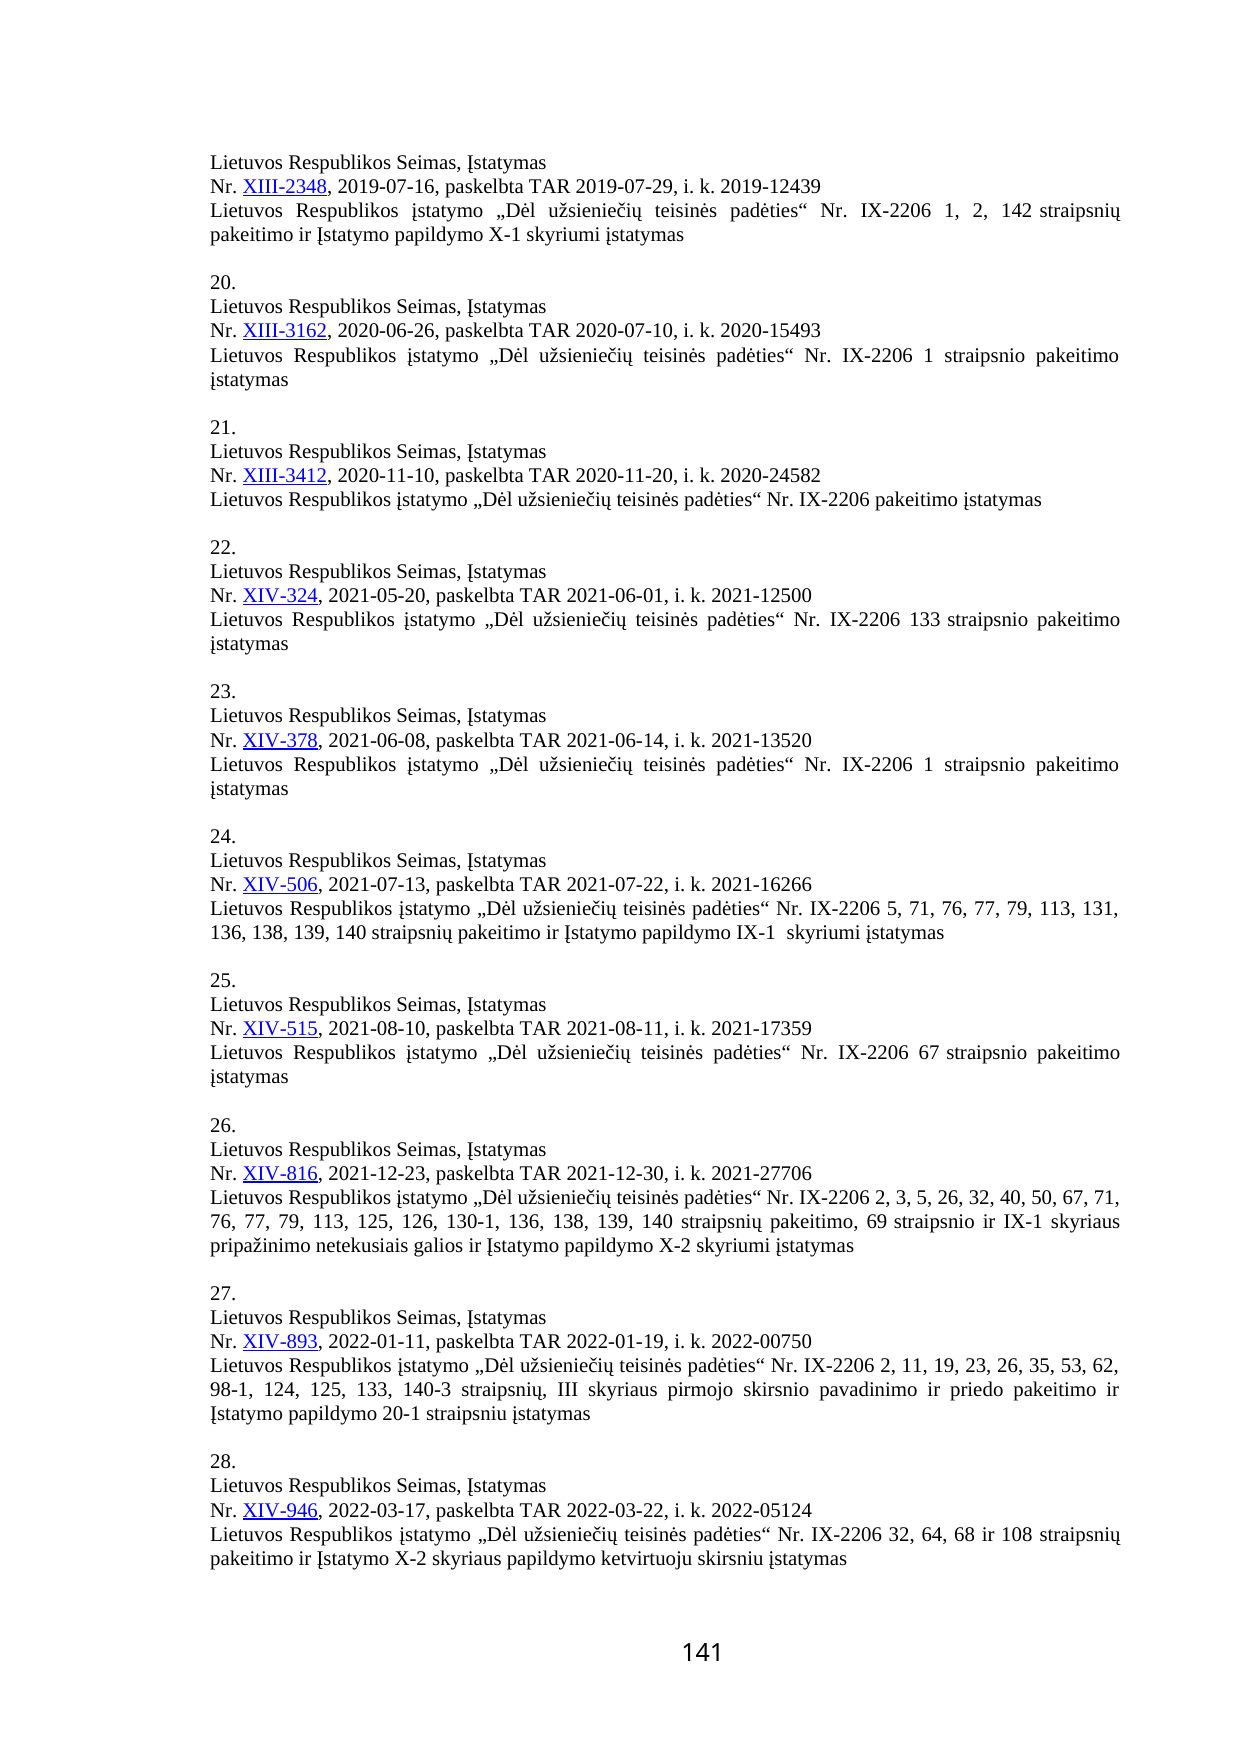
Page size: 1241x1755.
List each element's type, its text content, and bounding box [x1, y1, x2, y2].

text Nr. XIV-506, 2021-07-13, paskelbta TAR 2021-07-22, i. k. 2021-16266 [210, 872, 1120, 896]
text Lietuvos Respublikos įstatymo „Dėl užsieniečių teisinės padėties“ Nr. IX-2206 2, 3, 5, 26, 32, 40, 50, 67, 71, 76, 77, 79, 113, 125, 126, 130-1, 136, 138, 139, 140 straipsnių pakeitimo, 69 straipsnio ir IX-1 skyriaus pripažinimo netekusiais galios ir Įstatymo papildymo X-2 skyriumi įstatymas [210, 1185, 1120, 1257]
text Lietuvos Respublikos įstatymo „Dėl užsieniečių teisinės padėties“ Nr. IX-2206 1 straipsnio pakeitimo įstatymas [210, 342, 1120, 391]
text Lietuvos Respublikos įstatymo „Dėl užsieniečių teisinės padėties“ Nr. IX-2206 5, 71, 76, 77, 79, 113, 131, 136, 138, 139, 140 straipsnių pakeitimo ir Įstatymo papildymo IX-1 skyriumi įstatymas [210, 896, 1120, 944]
text Lietuvos Respublikos Seimas, Įstatymas [210, 1305, 1120, 1329]
text Lietuvos Respublikos įstatymo „Dėl užsieniečių teisinės padėties“ Nr. IX-2206 2, 11, 19, 23, 26, 35, 53, 62, 98-1, 124, 125, 133, 140-3 straipsnių, III skyriaus pirmojo skirsnio pavadinimo ir priedo pakeitimo ir Įstatymo papildymo 20-1 straipsniu įstatymas [210, 1353, 1120, 1425]
text Nr. XIV-378, 2021-06-08, paskelbta TAR 2021-06-14, i. k. 2021-13520 [210, 727, 1120, 752]
text Nr. XIII-2348, 2019-07-16, paskelbta TAR 2019-07-29, i. k. 2019-12439 [210, 174, 1120, 198]
text Lietuvos Respublikos įstatymo „Dėl užsieniečių teisinės padėties“ Nr. IX-2206 1, 2, 142 straipsnių pakeitimo ir Įstatymo papildymo X-1 skyriumi įstatymas [210, 198, 1120, 246]
text Lietuvos Respublikos įstatymo „Dėl užsieniečių teisinės padėties“ Nr. IX-2206 133 straipsnio pakeitimo įstatymas [210, 607, 1120, 655]
text Lietuvos Respublikos Seimas, Įstatymas [210, 559, 1120, 583]
text Lietuvos Respublikos Seimas, Įstatymas [210, 1137, 1120, 1161]
text Lietuvos Respublikos Seimas, Įstatymas [210, 150, 1120, 174]
text 28. [210, 1449, 1120, 1473]
text Lietuvos Respublikos Seimas, Įstatymas [210, 703, 1120, 727]
text Nr. XIV-515, 2021-08-10, paskelbta TAR 2021-08-11, i. k. 2021-17359 [210, 1016, 1120, 1040]
text Nr. XIV-816, 2021-12-23, paskelbta TAR 2021-12-30, i. k. 2021-27706 [210, 1161, 1120, 1185]
text 27. [210, 1281, 1120, 1305]
text Lietuvos Respublikos įstatymo „Dėl užsieniečių teisinės padėties“ Nr. IX-2206 1 straipsnio pakeitimo įstatymas [210, 752, 1120, 800]
text 24. [210, 824, 1120, 848]
text Lietuvos Respublikos Seimas, Įstatymas [210, 848, 1120, 872]
text 20. [210, 270, 1120, 294]
text Lietuvos Respublikos Seimas, Įstatymas [210, 439, 1120, 463]
text Nr. XIV-946, 2022-03-17, paskelbta TAR 2022-03-22, i. k. 2022-05124 [210, 1497, 1120, 1522]
text 25. [210, 968, 1120, 992]
text 22. [210, 535, 1120, 559]
text Nr. XIII-3162, 2020-06-26, paskelbta TAR 2020-07-10, i. k. 2020-15493 [210, 318, 1120, 342]
text Nr. XIV-324, 2021-05-20, paskelbta TAR 2021-06-01, i. k. 2021-12500 [210, 583, 1120, 607]
text 21. [210, 415, 1120, 439]
text Lietuvos Respublikos Seimas, Įstatymas [210, 992, 1120, 1016]
text 23. [210, 679, 1120, 703]
text Lietuvos Respublikos įstatymo „Dėl užsieniečių teisinės padėties“ Nr. IX-2206 67 straipsnio pakeitimo įstatymas [210, 1040, 1120, 1088]
text Lietuvos Respublikos įstatymo „Dėl užsieniečių teisinės padėties“ Nr. IX-2206 pakeitimo įstatymas [210, 487, 1120, 511]
text Nr. XIV-893, 2022-01-11, paskelbta TAR 2022-01-19, i. k. 2022-00750 [210, 1329, 1120, 1353]
text 26. [210, 1112, 1120, 1137]
text Lietuvos Respublikos Seimas, Įstatymas [210, 1473, 1120, 1497]
text Lietuvos Respublikos įstatymo „Dėl užsieniečių teisinės padėties“ Nr. IX-2206 32, 64, 68 ir 108 straipsnių pakeitimo ir Įstatymo X-2 skyriaus papildymo ketvirtuoju skirsniu įstatymas [210, 1522, 1120, 1570]
text Nr. XIII-3412, 2020-11-10, paskelbta TAR 2020-11-20, i. k. 2020-24582 [210, 463, 1120, 487]
text Lietuvos Respublikos Seimas, Įstatymas [210, 294, 1120, 318]
